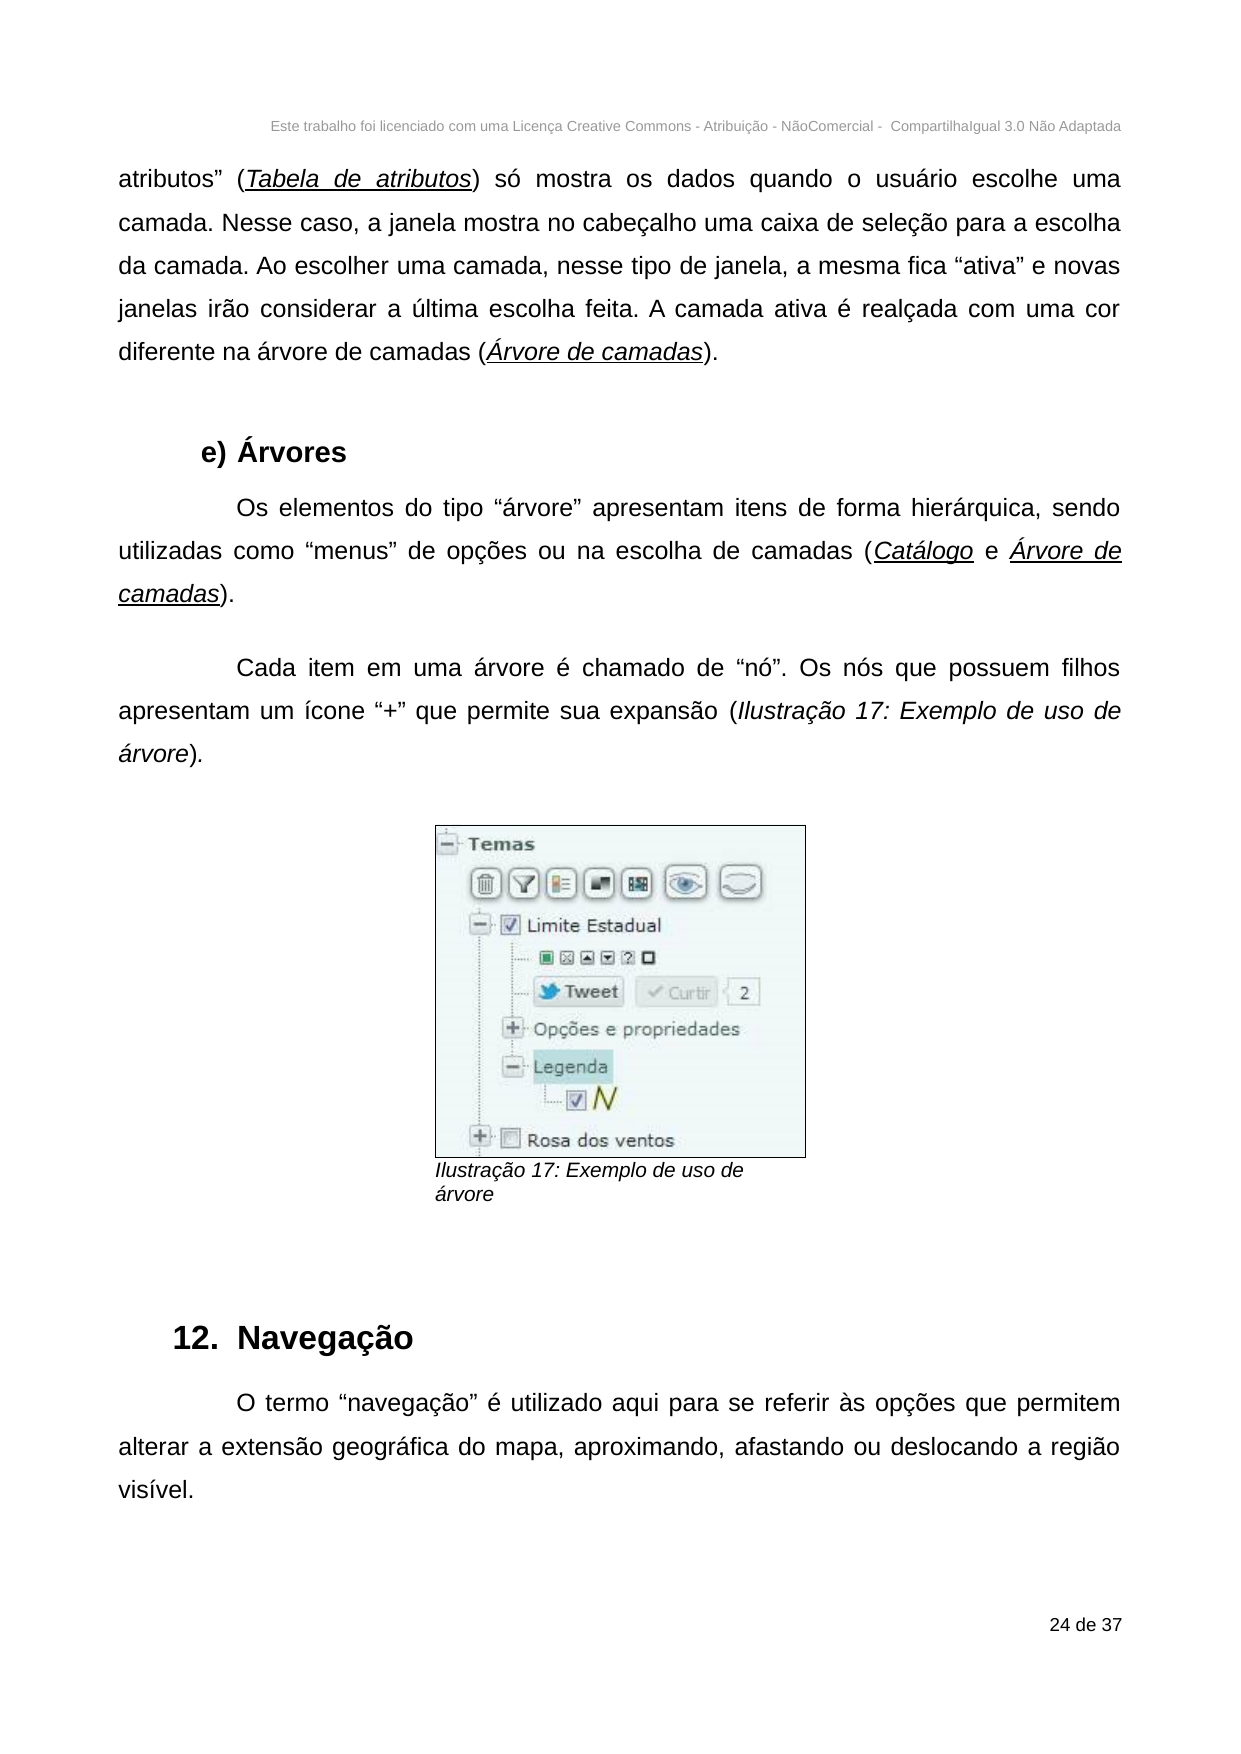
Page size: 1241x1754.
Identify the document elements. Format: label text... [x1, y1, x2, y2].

text Cada item em uma árvore é chamado de “nó”. Os nós que possuem filhos apresentam um ícone “+” que permite sua expansão (Ilustração 17: Exemplo de uso de árvore). [118, 653, 1122, 768]
picture [436, 826, 805, 1157]
text Ilustração 17: Exemplo de uso de árvore [435, 1158, 805, 1205]
text atributos” (Tabela de atributos) só mostra os dados quando o usuário escolhe uma camada. Nesse caso, a janela mostra no cabeçalho uma caixa de seleção para a escolha da camada. Ao escolher uma camada, nesse tipo de janela, a mesma fica “ativa” e novas janelas irão considerar a última escolha feita. A camada ativa é realçada com uma cor diferente na árvore de camadas (Árvore de camadas). [118, 164, 1122, 366]
text O termo “navegação” é utilizado aqui para se referir às opções que permitem alterar a extensão geográfica do mapa, aproximando, afastando ou deslocando a região visível. [118, 1388, 1122, 1503]
subtitle Navegação [163, 1318, 1077, 1357]
subtitle Árvores [163, 435, 1122, 468]
text Os elementos do tipo “árvore” apresentam itens de forma hierárquica, sendo utilizadas como “menus” de opções ou na escolha de camadas (Catálogo e Árvore de camadas). [118, 493, 1122, 608]
